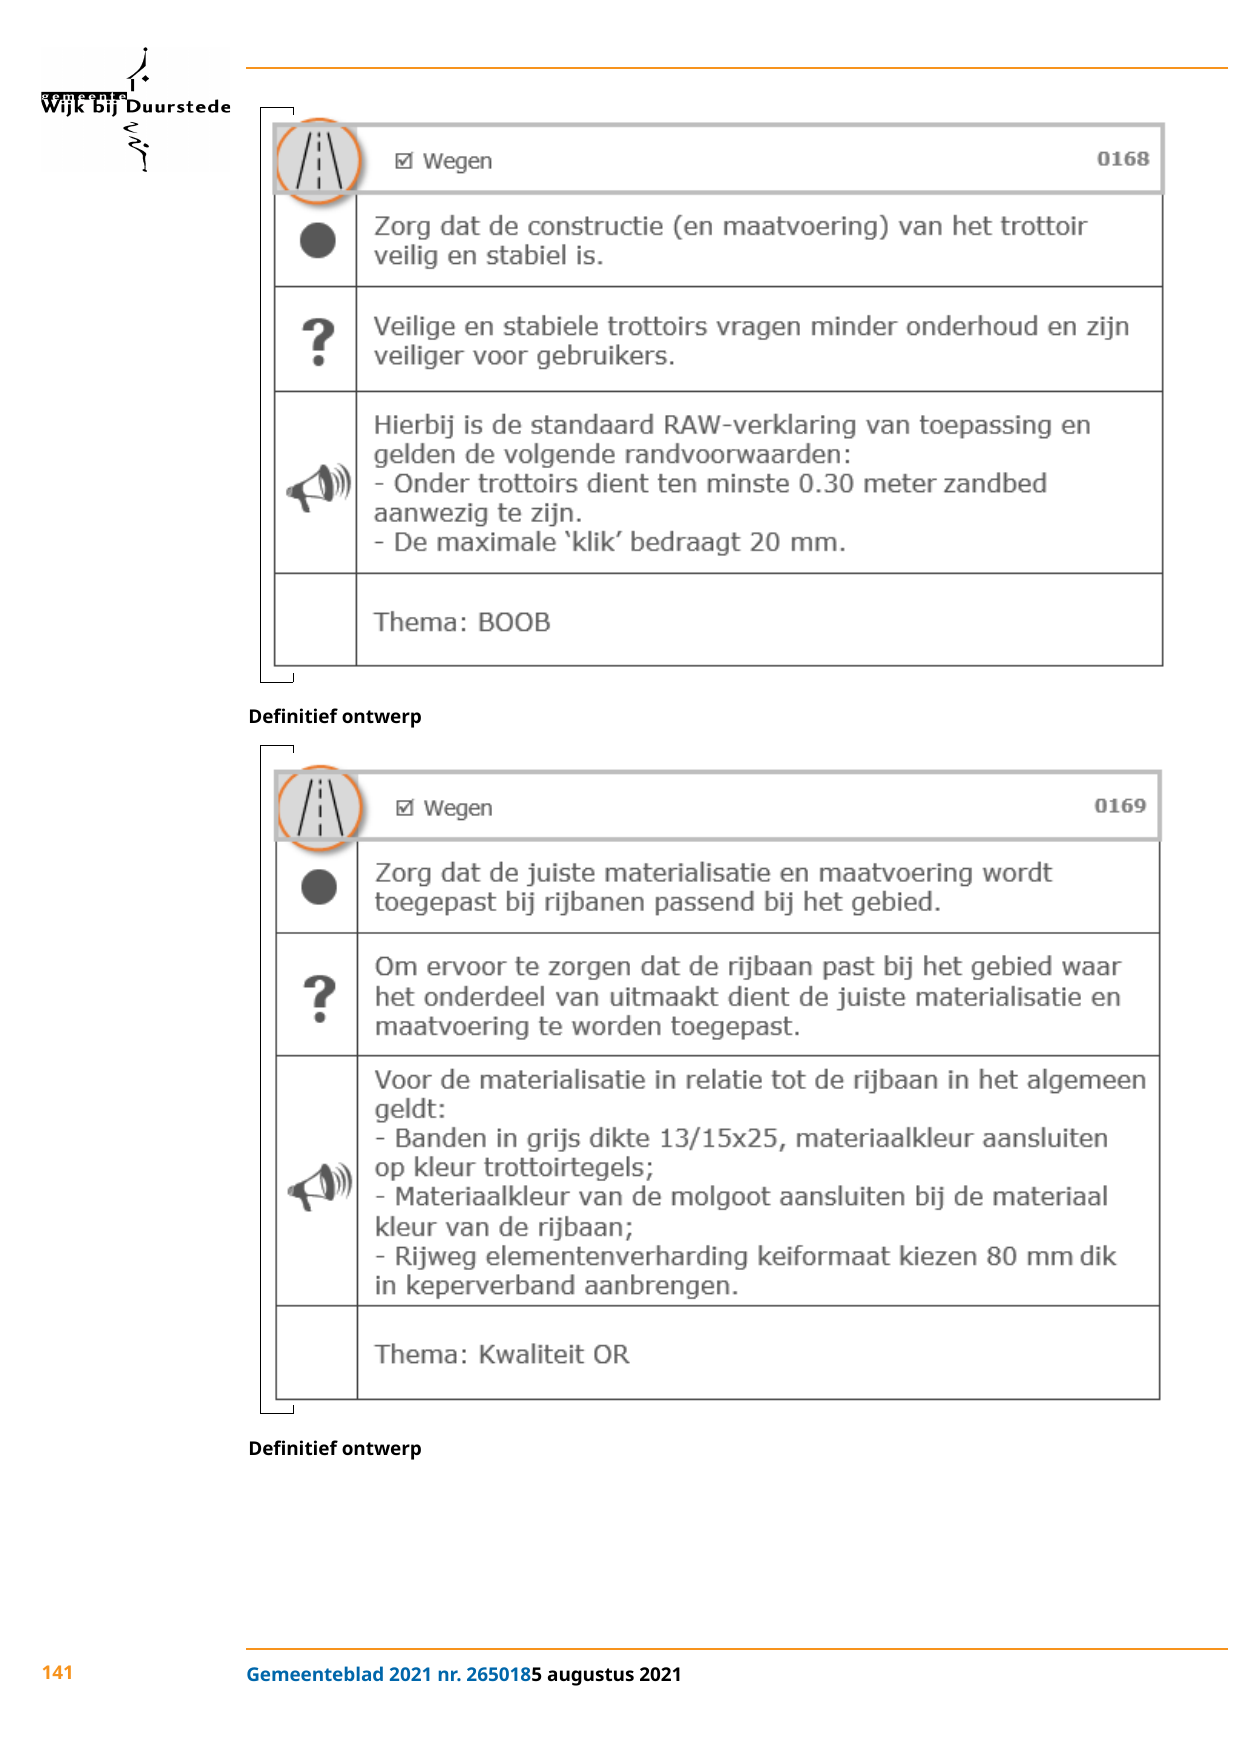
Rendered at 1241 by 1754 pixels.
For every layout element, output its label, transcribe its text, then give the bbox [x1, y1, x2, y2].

picture [268, 753, 1173, 1405]
picture [41, 47, 231, 172]
picture [268, 115, 1173, 673]
text Definitief ontwerp [248, 703, 1152, 729]
text Definitief ontwerp [248, 1435, 1152, 1461]
